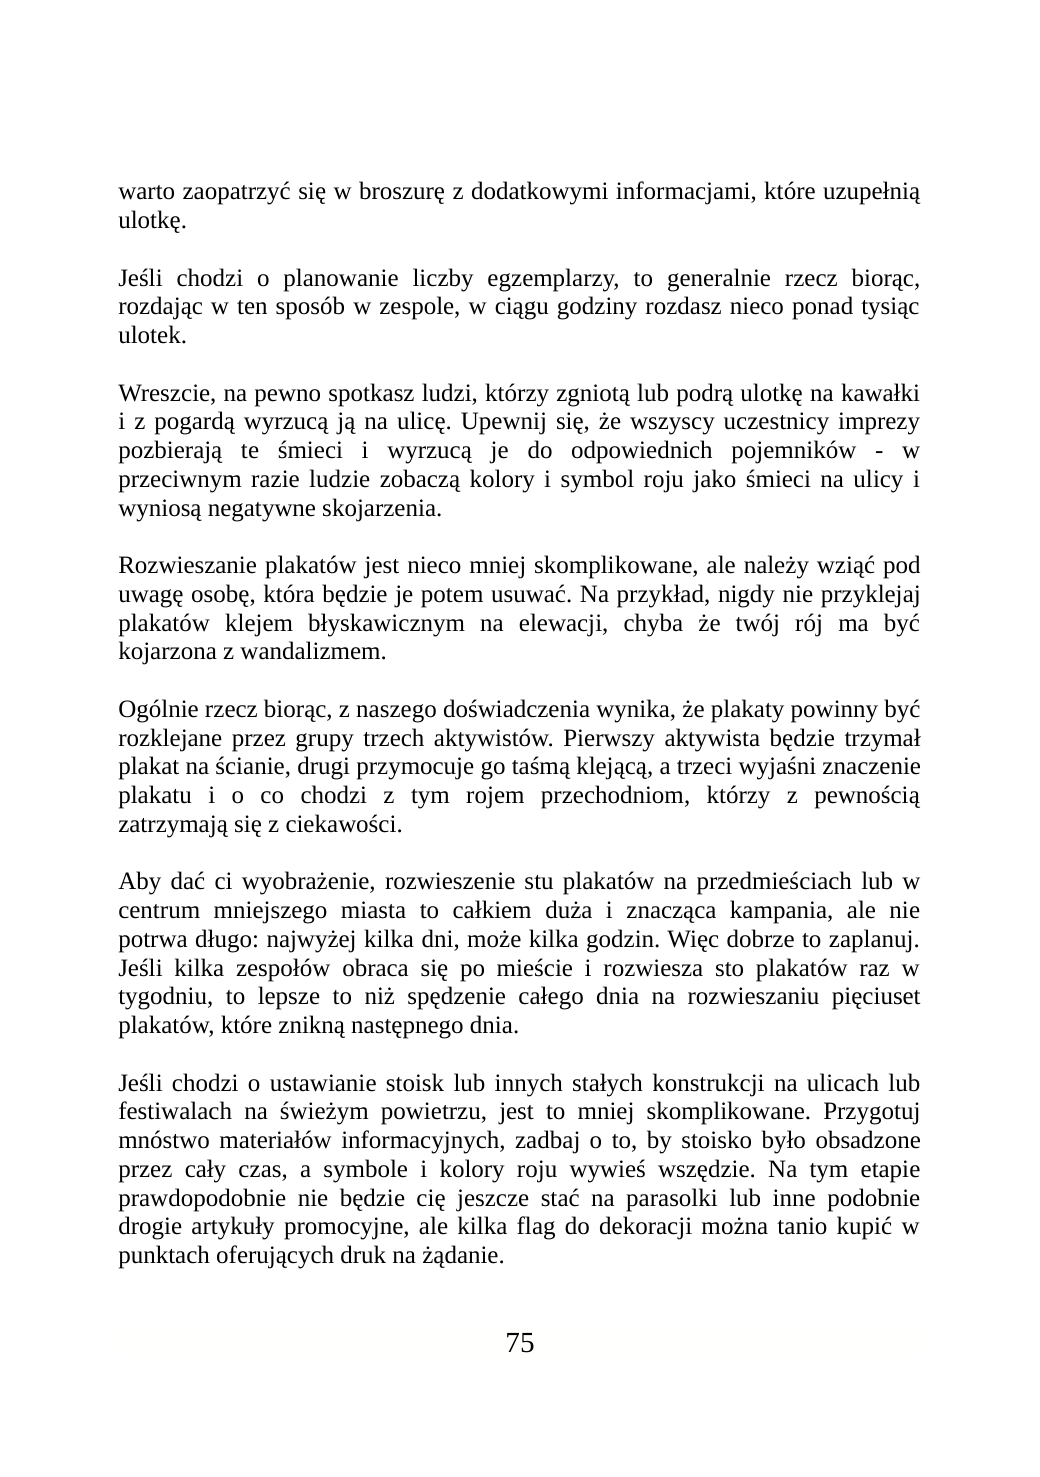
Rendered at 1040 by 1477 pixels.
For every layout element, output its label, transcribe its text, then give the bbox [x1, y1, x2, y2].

text Rozwieszanie plakatów jest nieco mniej skomplikowane, ale należy wziąć pod uwagę osobę, która będzie je potem usuwać. Na przykład, nigdy nie przyklejaj plakatów klejem błyskawicznym na elewacji, chyba że twój rój ma być kojarzona z wandalizmem. [118, 550, 921, 665]
text Wreszcie, na pewno spotkasz ludzi, którzy zgniotą lub podrą ulotkę na kawałki i z pogardą wyrzucą ją na ulicę. Upewnij się, że wszyscy uczestnicy imprezy pozbierają te śmieci i wyrzucą je do odpowiednich pojemników - w przeciwnym razie ludzie zobaczą kolory i symbol roju jako śmieci na ulicy i wyniosą negatywne skojarzenia. [118, 378, 921, 521]
text Ogólnie rzecz biorąc, z naszego doświadczenia wynika, że plakaty powinny być rozklejane przez grupy trzech aktywistów. Pierwszy aktywista będzie trzymał plakat na ścianie, drugi przymocuje go taśmą klejącą, a trzeci wyjaśni znaczenie plakatu i o co chodzi z tym rojem przechodniom, którzy z pewnością zatrzymają się z ciekawości. [118, 694, 921, 838]
text Aby dać ci wyobrażenie, rozwieszenie stu plakatów na przedmieściach lub w centrum mniejszego miasta to całkiem duża i znacząca kampania, ale nie potrwa długo: najwyżej kilka dni, może kilka godzin. Więc dobrze to zaplanuj. Jeśli kilka zespołów obraca się po mieście i rozwiesza sto plakatów raz w tygodniu, to lepsze to niż spędzenie całego dnia na rozwieszaniu pięciuset plakatów, które znikną następnego dnia. [118, 866, 921, 1039]
text warto zaopatrzyć się w broszurę z dodatkowymi informacjami, które uzupełnią ulotkę. [118, 176, 921, 234]
text Jeśli chodzi o ustawianie stoisk lub innych stałych konstrukcji na ulicach lub festiwalach na świeżym powietrzu, jest to mniej skomplikowane. Przygotuj mnóstwo materiałów informacyjnych, zadbaj o to, by stoisko było obsadzone przez cały czas, a symbole i kolory roju wywieś wszędzie. Na tym etapie prawdopodobnie nie będzie cię jeszcze stać na parasolki lub inne podobnie drogie artykuły promocyjne, ale kilka flag do dekoracji można tanio kupić w punktach oferujących druk na żądanie. [118, 1068, 921, 1269]
text Jeśli chodzi o planowanie liczby egzemplarzy, to generalnie rzecz biorąc, rozdając w ten sposób w zespole, w ciągu godziny rozdasz nieco ponad tysiąc ulotek. [118, 263, 921, 349]
